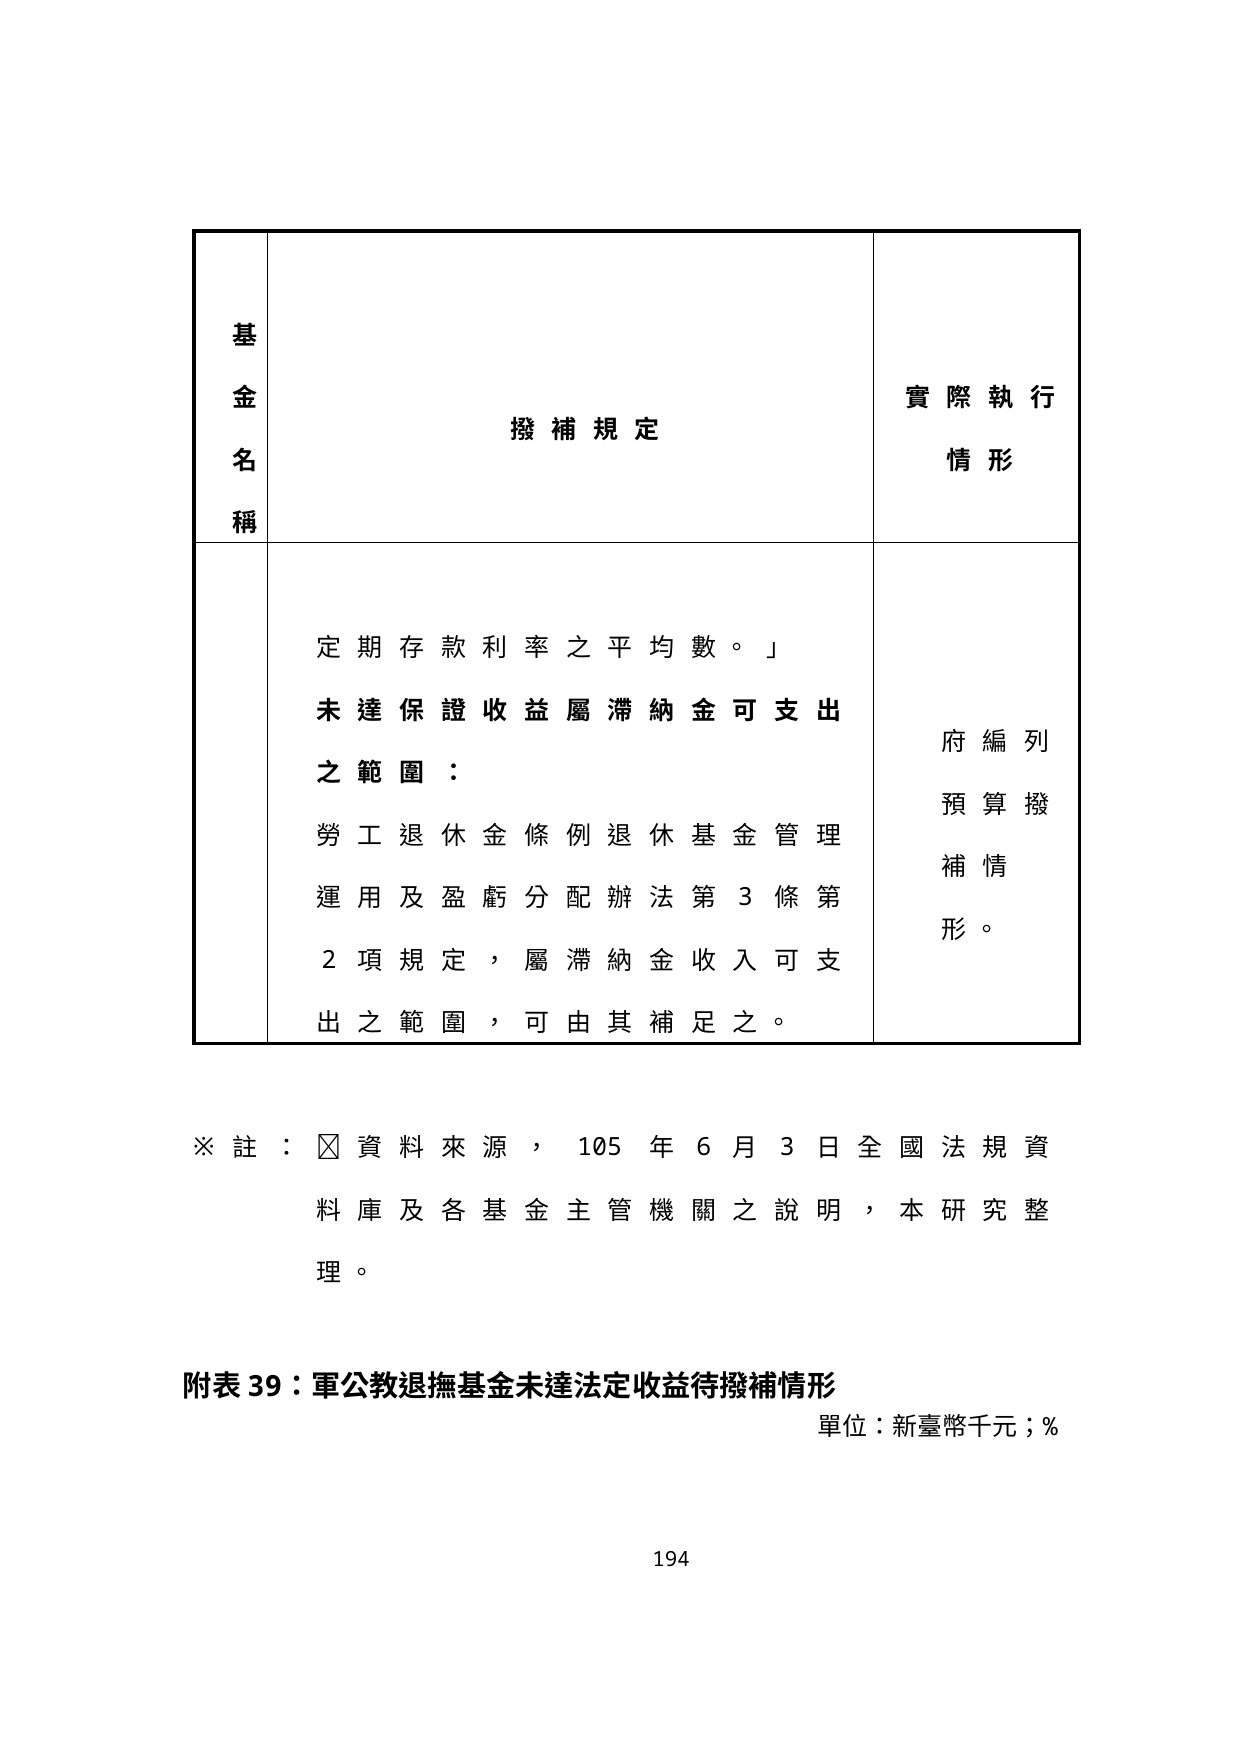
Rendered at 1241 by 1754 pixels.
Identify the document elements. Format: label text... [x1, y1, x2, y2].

table_cell 府編列預算撥補情形。 [874, 543, 1078, 1042]
table_header 撥補規定 [268, 233, 873, 542]
table_header 基金名稱 [196, 233, 267, 542]
text 單位：新臺幣千元；% [184, 1406, 1058, 1443]
text 附表39：軍公教退撫基金未達法定收益待撥補情形 [183, 1354, 1013, 1406]
text ※註：資料來源，105年6月3日全國法規資料庫及各基金主管機關之說明，本研究整理。 [182, 1104, 1058, 1292]
table_cell 定期存款利率之平均數。」 未達保證收益屬滯納金可支出之範圍： 勞工退休金條例退休基金管理運用及盈虧分配辦法第3條第2項規定，屬滯納金收入可支出之範圍，可由其補足之。 [268, 543, 873, 1042]
table_cell [196, 543, 267, 1042]
table_header 實際執行情形 [874, 233, 1078, 542]
